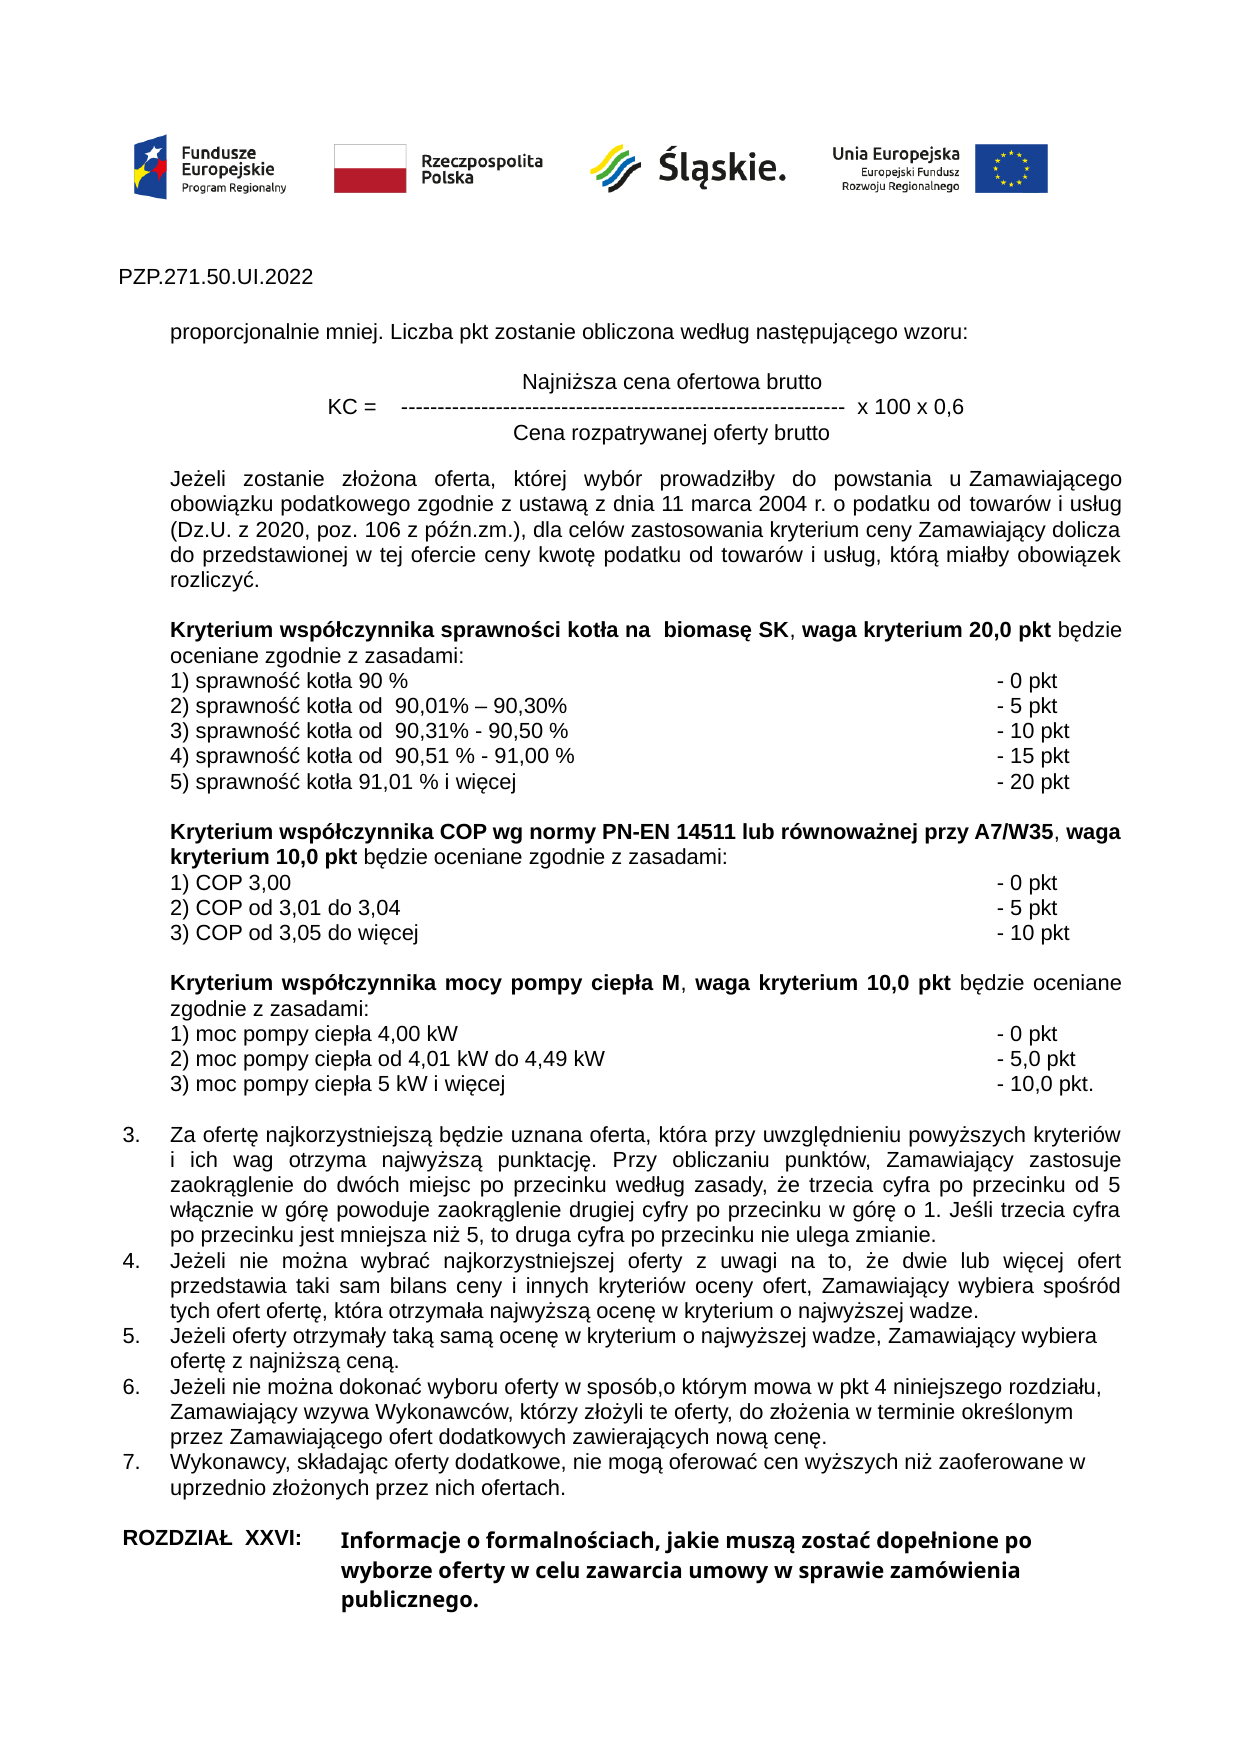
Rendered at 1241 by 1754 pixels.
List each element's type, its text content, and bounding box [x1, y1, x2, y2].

table_cell 1) sprawność kotła 90 % [170, 668, 997, 693]
table_cell 4. [122, 1248, 170, 1323]
table_cell [122, 1021, 170, 1046]
table_cell Jeżeli oferty otrzymały taką samą ocenę w kryterium o najwyższej wadze, Zamawiający wybiera ofertę z najniższą ceną. [170, 1323, 1122, 1374]
table_cell 5) sprawność kotła 91,01 % i więcej [170, 769, 997, 794]
table_cell [122, 970, 170, 1021]
table_cell - 0 pkt [997, 870, 1122, 895]
table_cell [122, 895, 170, 920]
table_cell 5. [122, 1323, 170, 1374]
table_cell proporcjonalnie mniej. Liczba pkt zostanie obliczona według następującego wzoru: Najniższa cena ofertowa brutto KC = ------------------------------------------------------------- x 100 x 0,6 Cena rozpatrywanej oferty brutto [170, 319, 1122, 466]
table_cell Wykonawcy, składając oferty dodatkowe, nie mogą oferować cen wyższych niż zaoferowane w uprzednio złożonych przez nich ofertach. [170, 1449, 1122, 1500]
table_cell 4) sprawność kotła od 90,51 % - 91,00 % [170, 744, 997, 769]
table_cell [122, 693, 170, 718]
table_cell 2) sprawność kotła od 90,01% – 90,30% [170, 693, 997, 718]
table_cell [170, 1096, 997, 1122]
table_cell [997, 1096, 1122, 1122]
table_cell - 10,0 pkt. [997, 1071, 1122, 1096]
table_cell 2) moc pompy ciepła od 4,01 kW do 4,49 kW [170, 1046, 997, 1071]
picture [118, 118, 1063, 214]
table_cell - 0 pkt [997, 1021, 1122, 1046]
table_cell Kryterium współczynnika COP wg normy PN-EN 14511 lub równoważnej przy A7/W35, waga kryterium 10,0 pkt będzie oceniane zgodnie z zasadami: [170, 819, 1122, 869]
table_cell - 15 pkt [997, 744, 1122, 769]
table_cell Kryterium współczynnika mocy pompy ciepła M, waga kryterium 10,0 pkt będzie oceniane zgodnie z zasadami: [170, 970, 1122, 1021]
table_cell - 20 pkt [997, 769, 1122, 794]
table_cell 3) sprawność kotła od 90,31% - 90,50 % [170, 718, 997, 743]
table_cell [170, 592, 997, 617]
table_cell Informacje o formalnościach, jakie muszą zostać dopełnione po wyborze oferty w celu zawarcia umowy w sprawie zamówienia publicznego. [341, 1525, 1122, 1614]
table_cell [122, 592, 170, 617]
table_cell [122, 668, 170, 693]
table_cell [122, 769, 170, 794]
table_cell [122, 744, 170, 769]
table_cell [122, 870, 170, 895]
table_cell [122, 618, 170, 668]
table_cell [122, 920, 170, 945]
table_cell - 0 pkt [997, 668, 1122, 693]
table_cell 3. [122, 1122, 170, 1248]
table_cell 2) COP od 3,01 do 3,04 [170, 895, 997, 920]
table_cell 1) moc pompy ciepła 4,00 kW [170, 1021, 997, 1046]
table_cell - 5,0 pkt [997, 1046, 1122, 1071]
table_cell [997, 592, 1122, 617]
table_cell [122, 794, 170, 819]
table_cell [122, 1096, 170, 1122]
table_cell [122, 1071, 170, 1096]
table_cell [122, 819, 170, 869]
table_cell Jeżeli zostanie złożona oferta, której wybór prowadziłby do powstania u Zamawiającego obowiązku podatkowego zgodnie z ustawą z dnia 11 marca 2004 r. o podatku od towarów i usług (Dz.U. z 2020, poz. 106 z późn.zm.), dla celów zastosowania kryterium ceny Zamawiający dolicza do przedstawionej w tej ofercie ceny kwotę podatku od towarów i usług, którą miałby obowiązek rozliczyć. [170, 466, 1122, 592]
table_cell 1) COP 3,00 [170, 870, 997, 895]
table_cell [122, 1500, 170, 1525]
table_cell [997, 945, 1122, 970]
table_cell [122, 466, 170, 592]
table_cell 3) moc pompy ciepła 5 kW i więcej [170, 1071, 997, 1096]
table_cell [170, 945, 997, 970]
table_cell [122, 718, 170, 743]
table_cell 3) COP od 3,05 do więcej [170, 920, 997, 945]
table_cell - 10 pkt [997, 718, 1122, 743]
table_cell 7. [122, 1449, 170, 1500]
table_cell - 5 pkt [997, 895, 1122, 920]
table_cell Kryterium współczynnika sprawności kotła na biomasę SK, waga kryterium 20,0 pkt będzie oceniane zgodnie z zasadami: [170, 618, 1122, 668]
table_cell [170, 794, 997, 819]
table_cell Jeżeli nie można dokonać wyboru oferty w sposób,o którym mowa w pkt 4 niniejszego rozdziału, Zamawiający wzywa Wykonawców, którzy złożyli te oferty, do złożenia w terminie określonym przez Zamawiającego ofert dodatkowych zawierających nową cenę. [170, 1374, 1122, 1449]
table_cell - 10 pkt [997, 920, 1122, 945]
table_cell [122, 319, 170, 466]
table_cell [997, 794, 1122, 819]
table_cell - 5 pkt [997, 693, 1122, 718]
table_cell [170, 1500, 1122, 1525]
table_cell [122, 945, 170, 970]
table_cell [122, 1046, 170, 1071]
table_cell 6. [122, 1374, 170, 1449]
table_cell ROZDZIAŁ XXVI: [122, 1525, 341, 1614]
